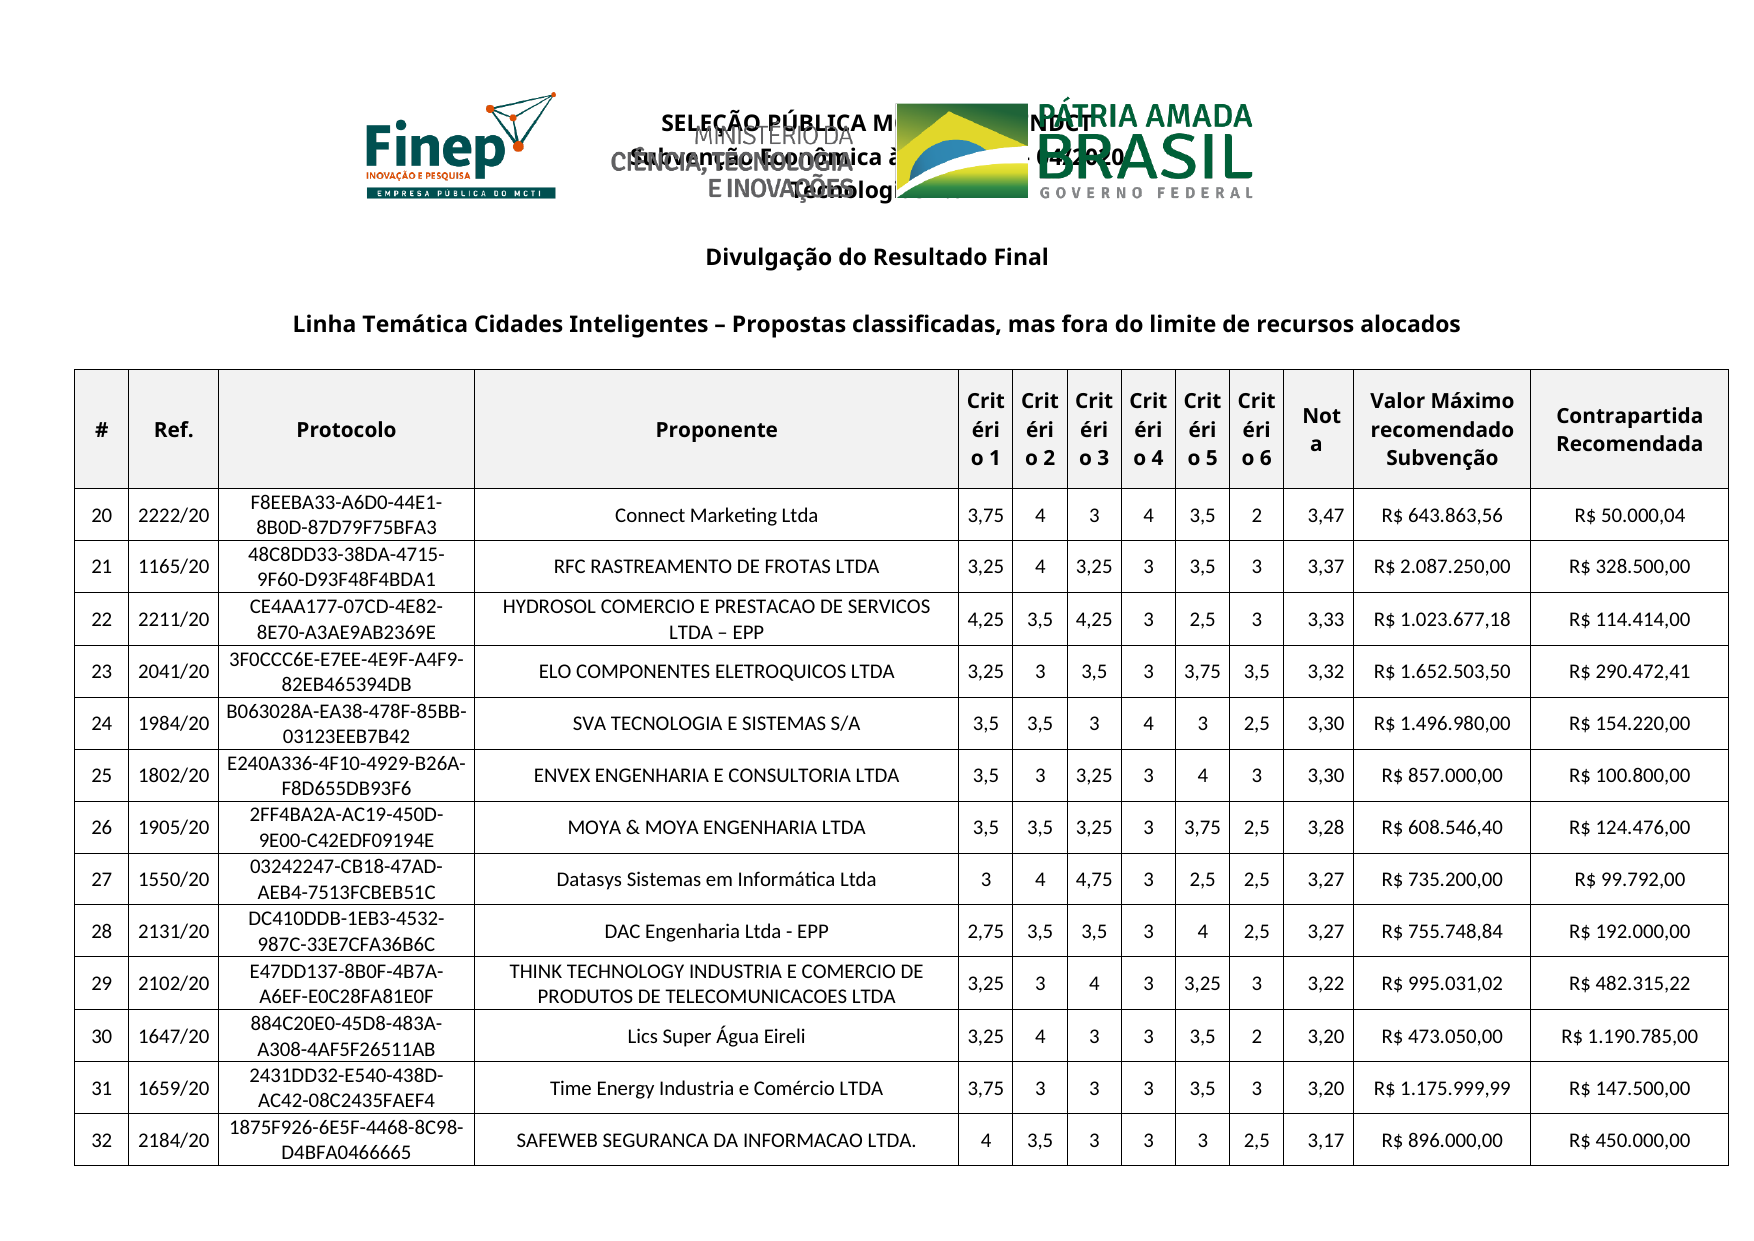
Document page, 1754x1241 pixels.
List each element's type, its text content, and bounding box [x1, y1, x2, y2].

table_cell R$ 328.500,00 [1531, 541, 1728, 592]
table_cell 3,5 [1230, 646, 1283, 697]
table_cell R$ 1.652.503,50 [1354, 646, 1530, 697]
table_cell E240A336-4F10-4929-B26A-F8D655DB93F6 [219, 750, 474, 801]
table_cell 2431DD32-E540-438D-AC42-08C2435FAEF4 [219, 1062, 474, 1113]
table_cell 3,28 [1284, 802, 1353, 852]
table_cell E47DD137-8B0F-4B7A-A6EF-E0C28FA81E0F [219, 957, 474, 1009]
table_cell 3,5 [1013, 593, 1067, 645]
table_cell SVA TECNOLOGIA E SISTEMAS S/A [475, 698, 958, 749]
table_cell 1905/20 [129, 802, 218, 852]
table_cell 3,75 [959, 489, 1012, 540]
table_cell R$ 643.863,56 [1354, 489, 1530, 540]
table_cell 3,27 [1284, 854, 1353, 904]
table_cell R$ 735.200,00 [1354, 854, 1530, 904]
table_cell 3 [1013, 646, 1067, 697]
table_cell 3,5 [1013, 1114, 1067, 1165]
table_cell CE4AA177-07CD-4E82-8E70-A3AE9AB2369E [219, 593, 474, 645]
table_cell 3,25 [1068, 802, 1121, 852]
table_cell 3 [1230, 957, 1283, 1009]
table_cell DC410DDB-1EB3-4532-987C-33E7CFA36B6C [219, 905, 474, 956]
table_cell 3 [1230, 750, 1283, 801]
table_cell 2,5 [1230, 1114, 1283, 1165]
table_cell 3 [1176, 698, 1229, 749]
table_cell Datasys Sistemas em Informática Ltda [475, 854, 958, 904]
table_cell 3 [1122, 802, 1175, 852]
table_cell 884C20E0-45D8-483A-A308-4AF5F26511AB [219, 1010, 474, 1061]
table_header Protocolo [219, 370, 474, 488]
table_cell 31 [75, 1062, 128, 1113]
table_cell 3,27 [1284, 905, 1353, 956]
table_cell F8EEBA33-A6D0-44E1-8B0D-87D79F75BFA3 [219, 489, 474, 540]
table_cell 3,20 [1284, 1062, 1353, 1113]
table_cell 26 [75, 802, 128, 852]
table_header Nota [1284, 370, 1353, 488]
table_cell R$ 450.000,00 [1531, 1114, 1728, 1165]
table_cell 3 [1068, 1010, 1121, 1061]
table_cell 3 [1122, 1010, 1175, 1061]
table_cell 3 [1230, 541, 1283, 592]
table_cell 3,5 [1176, 1062, 1229, 1113]
table_cell 3 [959, 854, 1012, 904]
table_cell 3 [1068, 698, 1121, 749]
table_header Critério 6 [1230, 370, 1283, 488]
table_cell 3,5 [1176, 541, 1229, 592]
table_cell 2,75 [959, 905, 1012, 956]
table_header Critério 1 [959, 370, 1012, 488]
table_cell 2041/20 [129, 646, 218, 697]
table_cell 2131/20 [129, 905, 218, 956]
table_cell 1984/20 [129, 698, 218, 749]
table_cell R$ 124.476,00 [1531, 802, 1728, 852]
table_cell 2211/20 [129, 593, 218, 645]
table_cell 3,32 [1284, 646, 1353, 697]
table_cell 3 [1122, 1062, 1175, 1113]
table_header Critério 3 [1068, 370, 1121, 488]
table_cell 2,5 [1230, 905, 1283, 956]
table_cell R$ 1.023.677,18 [1354, 593, 1530, 645]
table_cell 1647/20 [129, 1010, 218, 1061]
table_cell 3,17 [1284, 1114, 1353, 1165]
table_cell 3,5 [959, 698, 1012, 749]
table_header Valor Máximo recomendado Subvenção [1354, 370, 1530, 488]
table_cell R$ 473.050,00 [1354, 1010, 1530, 1061]
table_cell 27 [75, 854, 128, 904]
table_cell 3,75 [1176, 646, 1229, 697]
table_cell 1165/20 [129, 541, 218, 592]
table_cell R$ 896.000,00 [1354, 1114, 1530, 1165]
table_cell R$ 482.315,22 [1531, 957, 1728, 1009]
table_header Contrapartida Recomendada [1531, 370, 1728, 488]
table_cell 3,75 [1176, 802, 1229, 852]
table_cell 3,25 [959, 646, 1012, 697]
table_cell 3,5 [1068, 646, 1121, 697]
table_cell 2184/20 [129, 1114, 218, 1165]
table_cell 3,5 [1013, 802, 1067, 852]
table_cell R$ 192.000,00 [1531, 905, 1728, 956]
table_cell 3,5 [959, 750, 1012, 801]
table_cell 4 [1013, 854, 1067, 904]
table_cell DAC Engenharia Ltda - EPP [475, 905, 958, 956]
table_header Ref. [129, 370, 218, 488]
table_cell 4,25 [1068, 593, 1121, 645]
table_cell 4 [1176, 750, 1229, 801]
table_cell 3,30 [1284, 750, 1353, 801]
table_cell SAFEWEB SEGURANCA DA INFORMACAO LTDA. [475, 1114, 958, 1165]
table_cell 3,47 [1284, 489, 1353, 540]
table_cell 2 [1230, 489, 1283, 540]
table_cell R$ 99.792,00 [1531, 854, 1728, 904]
table_cell 21 [75, 541, 128, 592]
table_cell 3 [1013, 750, 1067, 801]
table_cell 48C8DD33-38DA-4715-9F60-D93F48F4BDA1 [219, 541, 474, 592]
table_cell 3,25 [1176, 957, 1229, 1009]
table_cell 3 [1122, 854, 1175, 904]
table_cell R$ 857.000,00 [1354, 750, 1530, 801]
table_cell 3 [1122, 905, 1175, 956]
table_cell R$ 1.175.999,99 [1354, 1062, 1530, 1113]
table_cell R$ 995.031,02 [1354, 957, 1530, 1009]
table_cell R$ 2.087.250,00 [1354, 541, 1530, 592]
table_cell 3,25 [1068, 541, 1121, 592]
table_cell 2102/20 [129, 957, 218, 1009]
table_cell 3F0CCC6E-E7EE-4E9F-A4F9-82EB465394DB [219, 646, 474, 697]
table_cell THINK TECHNOLOGY INDUSTRIA E COMERCIO DE PRODUTOS DE TELECOMUNICACOES LTDA [475, 957, 958, 1009]
table_cell Lics Super Água Eireli [475, 1010, 958, 1061]
table_cell R$ 154.220,00 [1531, 698, 1728, 749]
table_cell 3,25 [959, 541, 1012, 592]
table_cell 2 [1230, 1010, 1283, 1061]
table_cell B063028A-EA38-478F-85BB-03123EEB7B42 [219, 698, 474, 749]
table_cell 3 [1122, 646, 1175, 697]
table_cell Connect Marketing Ltda [475, 489, 958, 540]
table_header Critério 2 [1013, 370, 1067, 488]
table_cell R$ 50.000,04 [1531, 489, 1728, 540]
table_cell 2,5 [1230, 854, 1283, 904]
table_cell RFC RASTREAMENTO DE FROTAS LTDA [475, 541, 958, 592]
table_cell 4 [1176, 905, 1229, 956]
table_cell 4 [1013, 489, 1067, 540]
table_cell R$ 1.190.785,00 [1531, 1010, 1728, 1061]
table_cell 3,5 [1176, 1010, 1229, 1061]
table_cell 4 [1122, 698, 1175, 749]
table_cell 1550/20 [129, 854, 218, 904]
table_cell 4 [1068, 957, 1121, 1009]
table_cell 3,22 [1284, 957, 1353, 1009]
table_cell 32 [75, 1114, 128, 1165]
table_cell 20 [75, 489, 128, 540]
table_cell 4,25 [959, 593, 1012, 645]
table_cell 3,33 [1284, 593, 1353, 645]
table_header Proponente [475, 370, 958, 488]
table_cell 2FF4BA2A-AC19-450D-9E00-C42EDF09194E [219, 802, 474, 852]
table_cell 2222/20 [129, 489, 218, 540]
table_cell 3 [1122, 1114, 1175, 1165]
table_cell ENVEX ENGENHARIA E CONSULTORIA LTDA [475, 750, 958, 801]
table_cell 3,25 [1068, 750, 1121, 801]
table_cell 3 [1013, 1062, 1067, 1113]
table_cell 3 [1122, 750, 1175, 801]
table_cell 3 [1176, 1114, 1229, 1165]
table_cell 3,75 [959, 1062, 1012, 1113]
table_cell 4 [1013, 541, 1067, 592]
table_cell 3,5 [1013, 698, 1067, 749]
table_cell 28 [75, 905, 128, 956]
table_cell 2,5 [1176, 593, 1229, 645]
table_cell HYDROSOL COMERCIO E PRESTACAO DE SERVICOS LTDA – EPP [475, 593, 958, 645]
table_cell 1659/20 [129, 1062, 218, 1113]
table_cell 03242247-CB18-47AD-AEB4-7513FCBEB51C [219, 854, 474, 904]
table_cell ELO COMPONENTES ELETROQUICOS LTDA [475, 646, 958, 697]
table_cell 3,5 [1013, 905, 1067, 956]
table_cell 2,5 [1176, 854, 1229, 904]
table_cell 3 [1122, 593, 1175, 645]
table_cell 23 [75, 646, 128, 697]
table_cell 3 [1122, 541, 1175, 592]
table_cell 2,5 [1230, 698, 1283, 749]
table_cell 3,25 [959, 1010, 1012, 1061]
table_cell R$ 755.748,84 [1354, 905, 1530, 956]
table_cell R$ 608.546,40 [1354, 802, 1530, 852]
table_cell 3,20 [1284, 1010, 1353, 1061]
table_cell R$ 147.500,00 [1531, 1062, 1728, 1113]
table_cell 24 [75, 698, 128, 749]
table_cell MOYA & MOYA ENGENHARIA LTDA [475, 802, 958, 852]
table_cell 4 [959, 1114, 1012, 1165]
table_cell 3,25 [959, 957, 1012, 1009]
table_cell 4,75 [1068, 854, 1121, 904]
table_cell 3 [1230, 593, 1283, 645]
table_cell 3,37 [1284, 541, 1353, 592]
table_cell R$ 100.800,00 [1531, 750, 1728, 801]
table_cell 30 [75, 1010, 128, 1061]
table_cell R$ 290.472,41 [1531, 646, 1728, 697]
table_cell 22 [75, 593, 128, 645]
table_cell 3 [1122, 957, 1175, 1009]
table_cell 3,30 [1284, 698, 1353, 749]
table_cell 3 [1068, 489, 1121, 540]
table_cell 3,5 [959, 802, 1012, 852]
table_cell 3,5 [1068, 905, 1121, 956]
table_cell 3 [1013, 957, 1067, 1009]
table_header Critério 5 [1176, 370, 1229, 488]
table_cell 3,5 [1176, 489, 1229, 540]
table_cell 3 [1068, 1114, 1121, 1165]
table_cell 1802/20 [129, 750, 218, 801]
table_cell Time Energy Industria e Comércio LTDA [475, 1062, 958, 1113]
table_cell 4 [1013, 1010, 1067, 1061]
table_cell 4 [1122, 489, 1175, 540]
table_cell 3 [1068, 1062, 1121, 1113]
table_header Critério 4 [1122, 370, 1175, 488]
table_cell 25 [75, 750, 128, 801]
table_cell 2,5 [1230, 802, 1283, 852]
table_cell 29 [75, 957, 128, 1009]
table_cell 3 [1230, 1062, 1283, 1113]
table_cell R$ 114.414,00 [1531, 593, 1728, 645]
table_cell R$ 1.496.980,00 [1354, 698, 1530, 749]
table_cell 1875F926-6E5F-4468-8C98-D4BFA0466665 [219, 1114, 474, 1165]
table_header # [75, 370, 128, 488]
